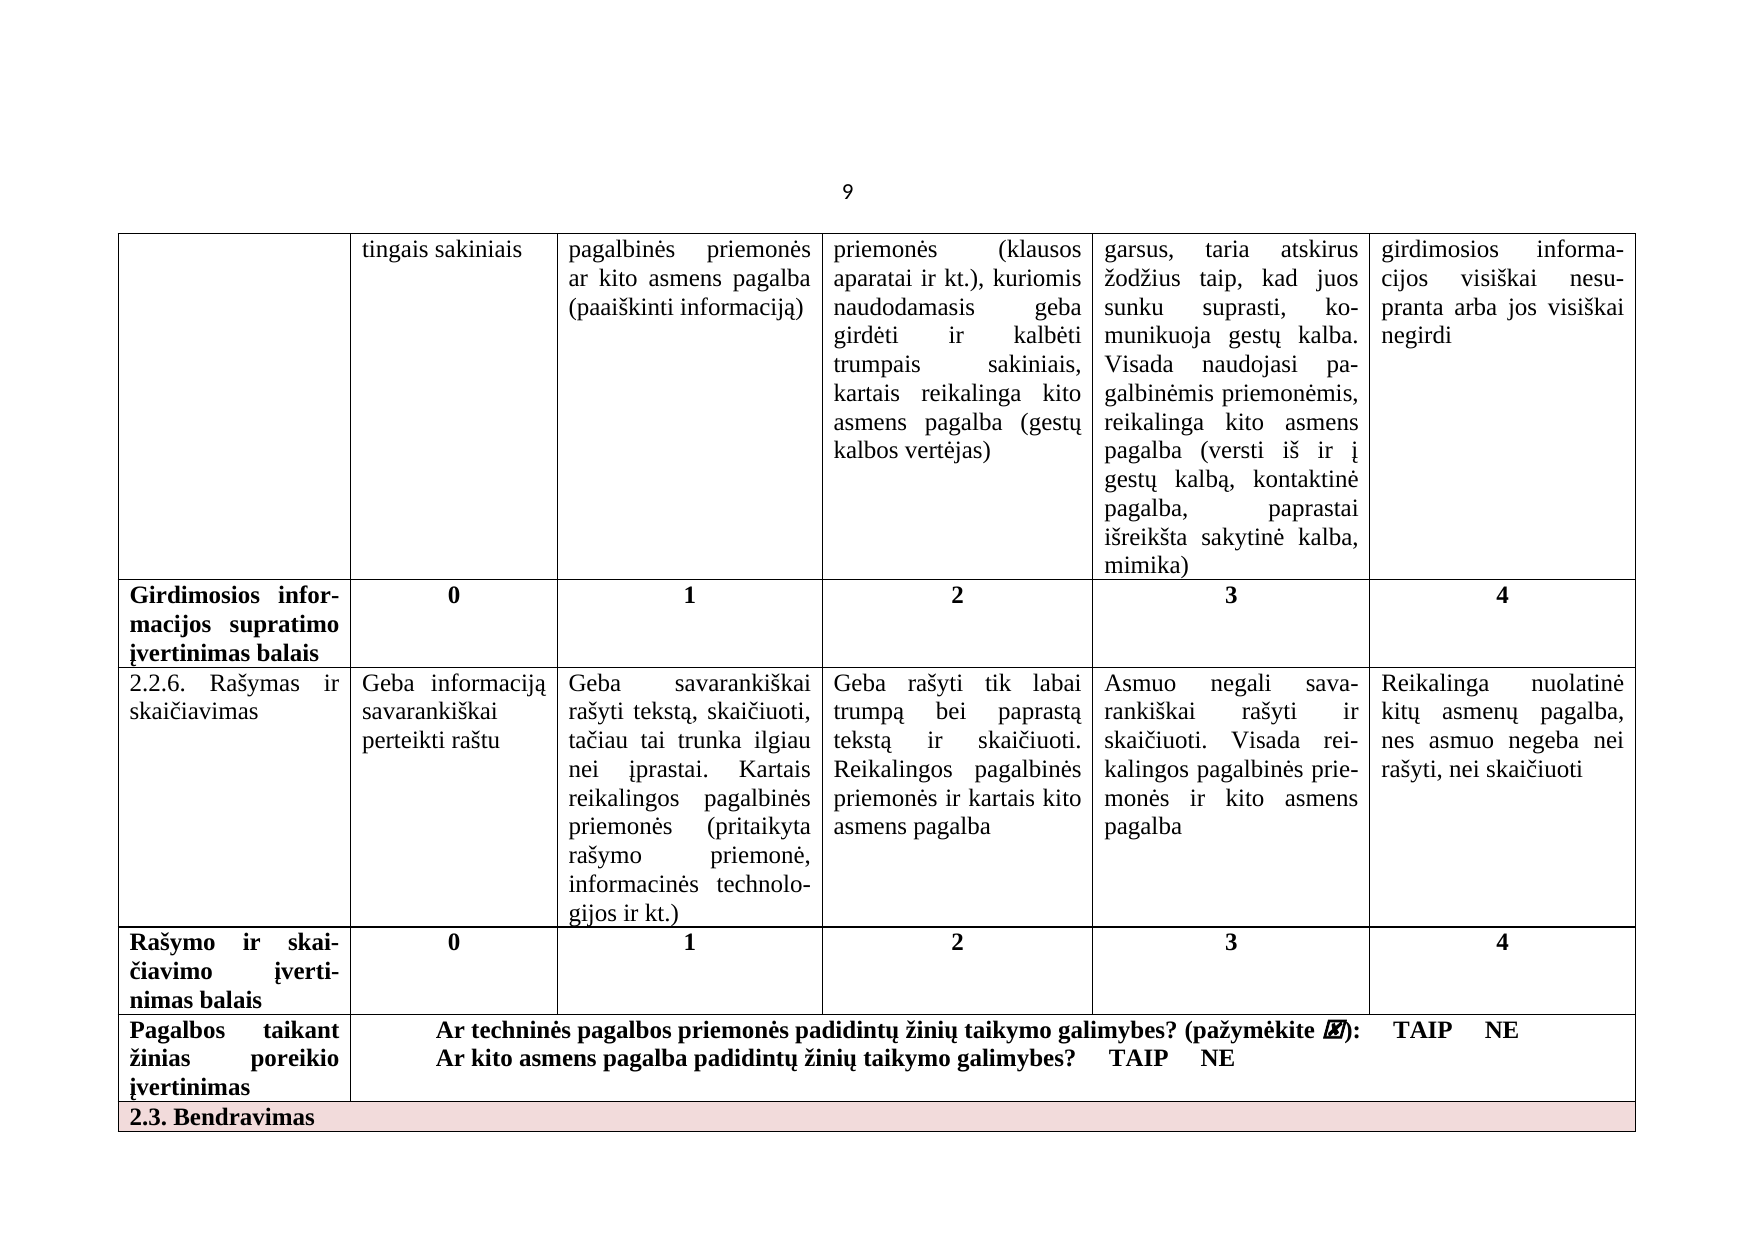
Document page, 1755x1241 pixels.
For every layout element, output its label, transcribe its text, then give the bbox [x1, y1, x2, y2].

table_cell Geba informaciją savarankiškai perteikti raštu [351, 668, 557, 926]
table_cell girdimosios informa-cijos visiškai nesu-pranta arba jos visiškai negirdi [1370, 234, 1635, 579]
table_cell 1 [558, 928, 822, 1014]
table_cell Girdimosios infor-macijos supratimo įvertinimas balais [119, 580, 350, 667]
table_cell pagalbinės priemonės ar kito asmens pagalba (paaiškinti informaciją) [558, 234, 822, 579]
table_cell Rašymo ir skai-čiavimo įverti-nimas balais [119, 928, 350, 1014]
table_cell Asmuo negali sava-rankiškai rašyti ir skaičiuoti. Visada rei-kalingos pagalbinės prie-monės ir kito asmens pagalba [1093, 668, 1369, 926]
table_cell [119, 234, 350, 579]
table_cell 3 [1093, 928, 1369, 1014]
table_cell 2 [823, 580, 1092, 667]
table_cell 2 [823, 928, 1092, 1014]
table_cell 0 [351, 580, 557, 667]
table_cell 2.3. Bendravimas [119, 1102, 1635, 1131]
table_cell 3 [1093, 580, 1369, 667]
table_cell 2.2.6. Rašymas ir skaičiavimas [119, 668, 350, 926]
table_cell 4 [1370, 580, 1635, 667]
table_cell priemonės (klausos aparatai ir kt.), kuriomis naudodamasis geba girdėti ir kalbėti trumpais sakiniais, kartais reikalinga kito asmens pagalba (gestų kalbos vertėjas) [823, 234, 1092, 579]
table_cell 1 [558, 580, 822, 667]
table_cell Geba savarankiškai rašyti tekstą, skaičiuoti, tačiau tai trunka ilgiau nei įprastai. Kartais reikalingos pagalbinės priemonės (pritaikyta rašymo priemonė, informacinės technolo-gijos ir kt.) [558, 668, 822, 926]
table_cell Geba rašyti tik labai trumpą bei paprastą tekstą ir skaičiuoti. Reikalingos pagalbinės priemonės ir kartais kito asmens pagalba [823, 668, 1092, 926]
table_cell garsus, taria atskirus žodžius taip, kad juos sunku suprasti, ko-munikuoja gestų kalba. Visada naudojasi pa-galbinėmis priemonėmis, reikalinga kito asmens pagalba (versti iš ir į gestų kalbą, kontaktinė pagalba, paprastai išreikšta sakytinė kalba, mimika) [1093, 234, 1369, 579]
table_cell Pagalbos taikant žinias poreikio įvertinimas [119, 1015, 350, 1101]
table_cell tingais sakiniais [351, 234, 557, 579]
table_cell 0 [351, 928, 557, 1014]
table_cell Reikalinga nuolatinė kitų asmenų pagalba, nes asmuo negeba nei rašyti, nei skaičiuoti [1370, 668, 1635, 926]
table_cell 4 [1370, 928, 1635, 1014]
table_cell Ar techninės pagalbos priemonės padidintų žinių taikymo galimybes? (pažymėkite ):  TAIP  NE Ar kito asmens pagalba padidintų žinių taikymo galimybes?  TAIP  NE [351, 1015, 1635, 1101]
